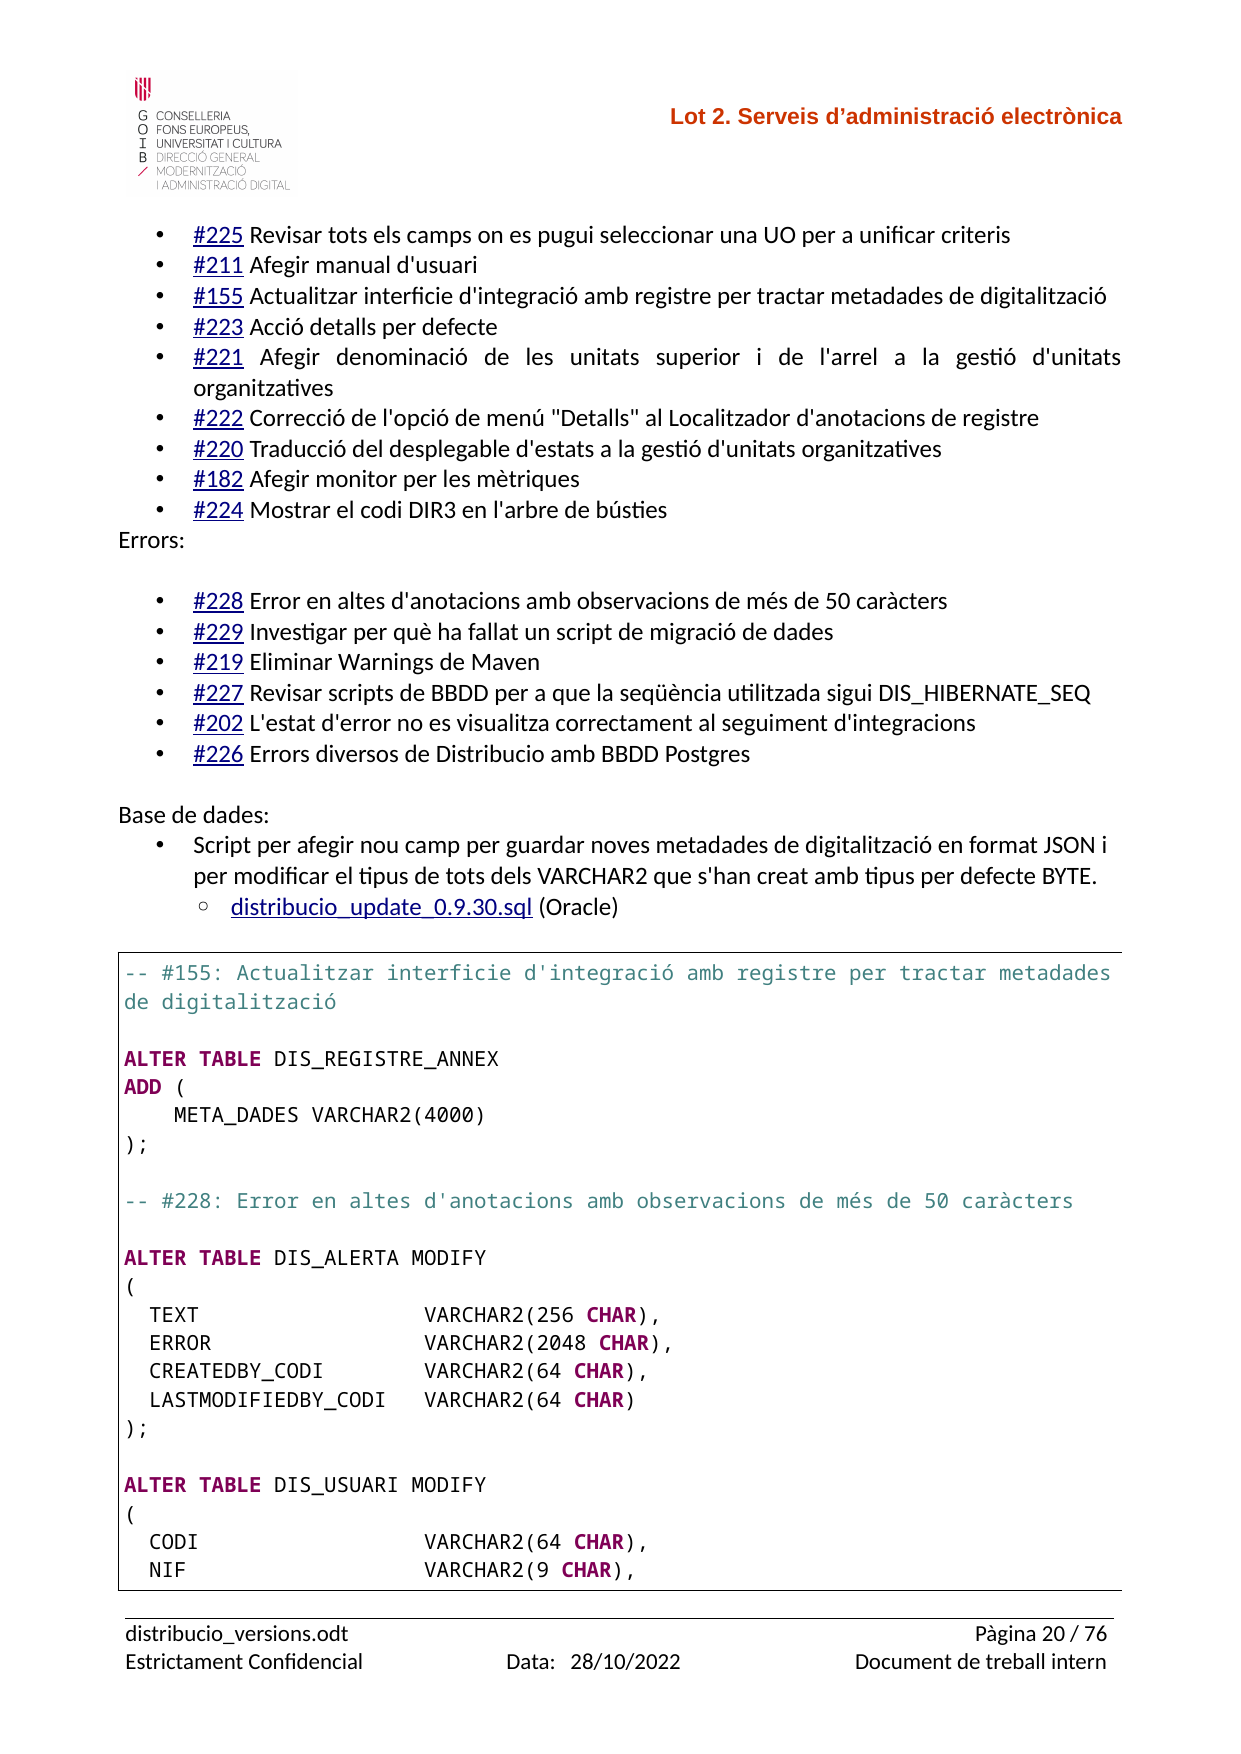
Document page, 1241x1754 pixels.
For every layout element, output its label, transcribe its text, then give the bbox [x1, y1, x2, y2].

text Base de dades: [118, 799, 1122, 829]
list #155 Actualitzar interficie d'integració amb registre per tractar metadades de digitalització [156, 280, 1122, 311]
list #202 L'estat d'error no es visualitza correctament al seguiment d'integracions [156, 707, 1122, 738]
table_header -- #155: Actualitzar interficie d'integració amb registre per tractar metadades de digitalització ALTER TABLE DIS_REGISTRE_ANNEX ADD ( META_DADES VARCHAR2(4000) ); -- #228: Error en altes d'anotacions amb observacions de més de 50 caràcters ALTER TABLE DIS_ALERTA MODIFY ( TEXT VARCHAR2(256 CHAR), ERROR VARCHAR2(2048 CHAR), CREATEDBY_CODI VARCHAR2(64 CHAR), LASTMODIFIEDBY_CODI VARCHAR2(64 CHAR) ); ALTER TABLE DIS_USUARI MODIFY ( CODI VARCHAR2(64 CHAR), NIF VARCHAR2(9 CHAR), [119, 953, 1122, 1590]
list #229 Investigar per què ha fallat un script de migració de dades [156, 616, 1122, 646]
list #211 Afegir manual d'usuari [156, 250, 1122, 280]
list #219 Eliminar Warnings de Maven [156, 646, 1122, 677]
picture [126, 70, 299, 197]
list #228 Error en altes d'anotacions amb observacions de més de 50 caràcters [156, 585, 1122, 616]
text Errors: [118, 524, 1122, 555]
list #224 Mostrar el codi DIR3 en l'arbre de bústies [156, 494, 1122, 524]
list distribucio_update_0.9.30.sql (Oracle) [193, 891, 1122, 921]
list #220 Traducció del desplegable d'estats a la gestió d'unitats organitzatives [156, 433, 1122, 463]
list #222 Correcció de l'opció de menú "Detalls" al Localitzador d'anotacions de registre [156, 402, 1122, 433]
list #227 Revisar scripts de BBDD per a que la seqüència utilitzada sigui DIS_HIBERNATE_SEQ [156, 677, 1122, 707]
list #221 Afegir denominació de les unitats superior i de l'arrel a la gestió d'unitats organitzatives [156, 341, 1122, 402]
list Script per afegir nou camp per guardar noves metadades de digitalització en format JSON i per modificar el tipus de tots dels VARCHAR2 que s'han creat amb tipus per defecte BYTE. [156, 829, 1122, 891]
list #182 Afegir monitor per les mètriques [156, 463, 1122, 494]
list #223 Acció detalls per defecte [156, 311, 1122, 341]
list #226 Errors diversos de Distribucio amb BBDD Postgres [156, 738, 1122, 768]
list #225 Revisar tots els camps on es pugui seleccionar una UO per a unificar criteris [156, 219, 1122, 250]
